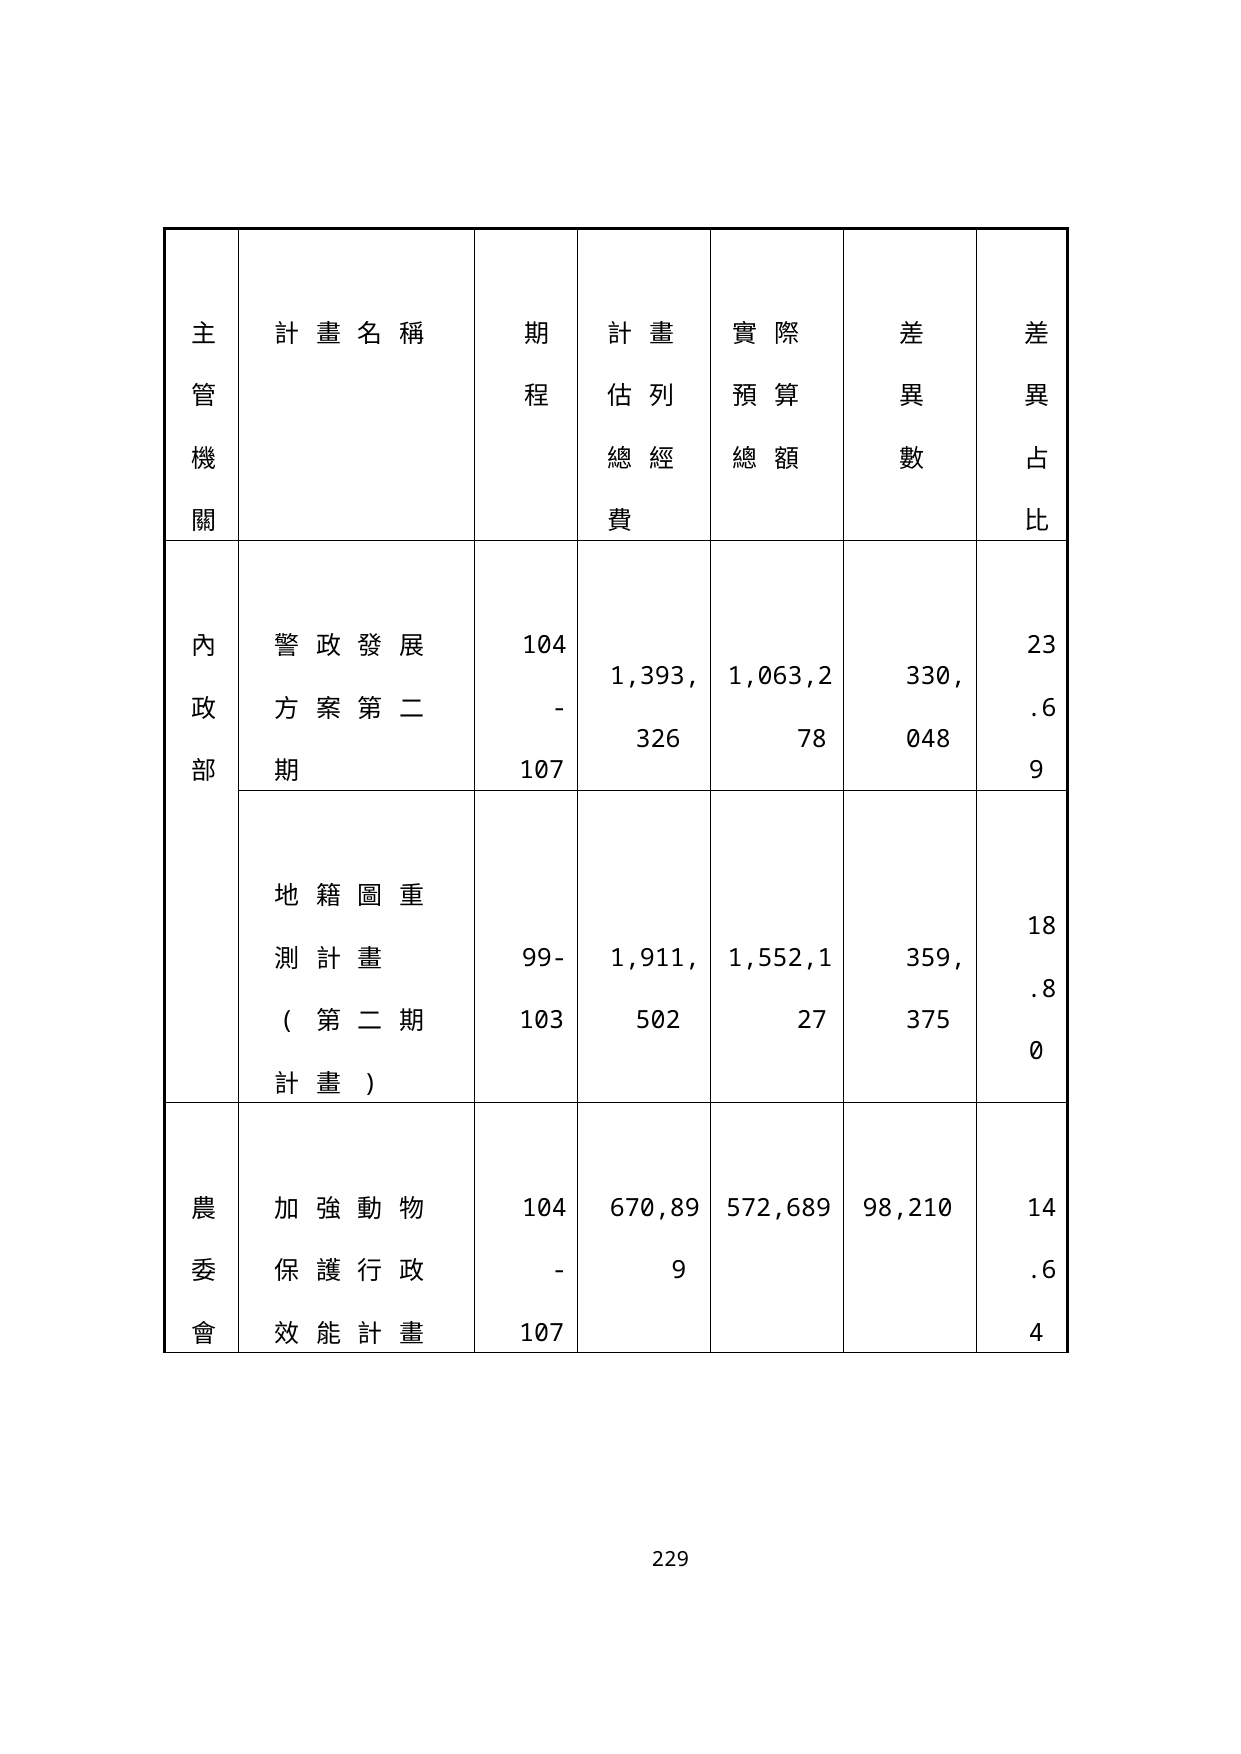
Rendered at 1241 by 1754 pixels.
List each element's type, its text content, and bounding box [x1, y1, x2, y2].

table_cell 1,552,127 [711, 791, 843, 1102]
table_cell 地籍圖重測計畫(第二期計畫) [239, 791, 474, 1102]
table_cell 18.80 [977, 791, 1066, 1102]
table_cell 警政發展方案第二期 [239, 541, 474, 790]
table_cell 104-107 [475, 1103, 577, 1352]
table_header 計畫估列總經費 [578, 230, 710, 540]
table_cell 572,689 [711, 1103, 843, 1352]
table_cell 內政部 [166, 541, 238, 1102]
table_cell 99-103 [475, 791, 577, 1102]
table_cell 98,210 [844, 1103, 976, 1352]
table_cell 加強動物保護行政效能計畫 [239, 1103, 474, 1352]
table_header 計畫名稱 [239, 230, 474, 540]
table_cell 14.64 [977, 1103, 1066, 1352]
table_header 實際預算 總額 [711, 230, 843, 540]
table_cell 330,048 [844, 541, 976, 790]
table_header 主管機關 [166, 230, 238, 540]
table_cell 104-107 [475, 541, 577, 790]
table_cell 農委會 [166, 1103, 238, 1352]
table_header 差異數 [844, 230, 976, 540]
table_cell 1,063,278 [711, 541, 843, 790]
table_header 期程 [475, 230, 577, 540]
table_header 差異占比 [977, 230, 1066, 540]
table_cell 359,375 [844, 791, 976, 1102]
table_cell 23.69 [977, 541, 1066, 790]
table_cell 670,899 [578, 1103, 710, 1352]
table_cell 1,393,326 [578, 541, 710, 790]
table_cell 1,911,502 [578, 791, 710, 1102]
